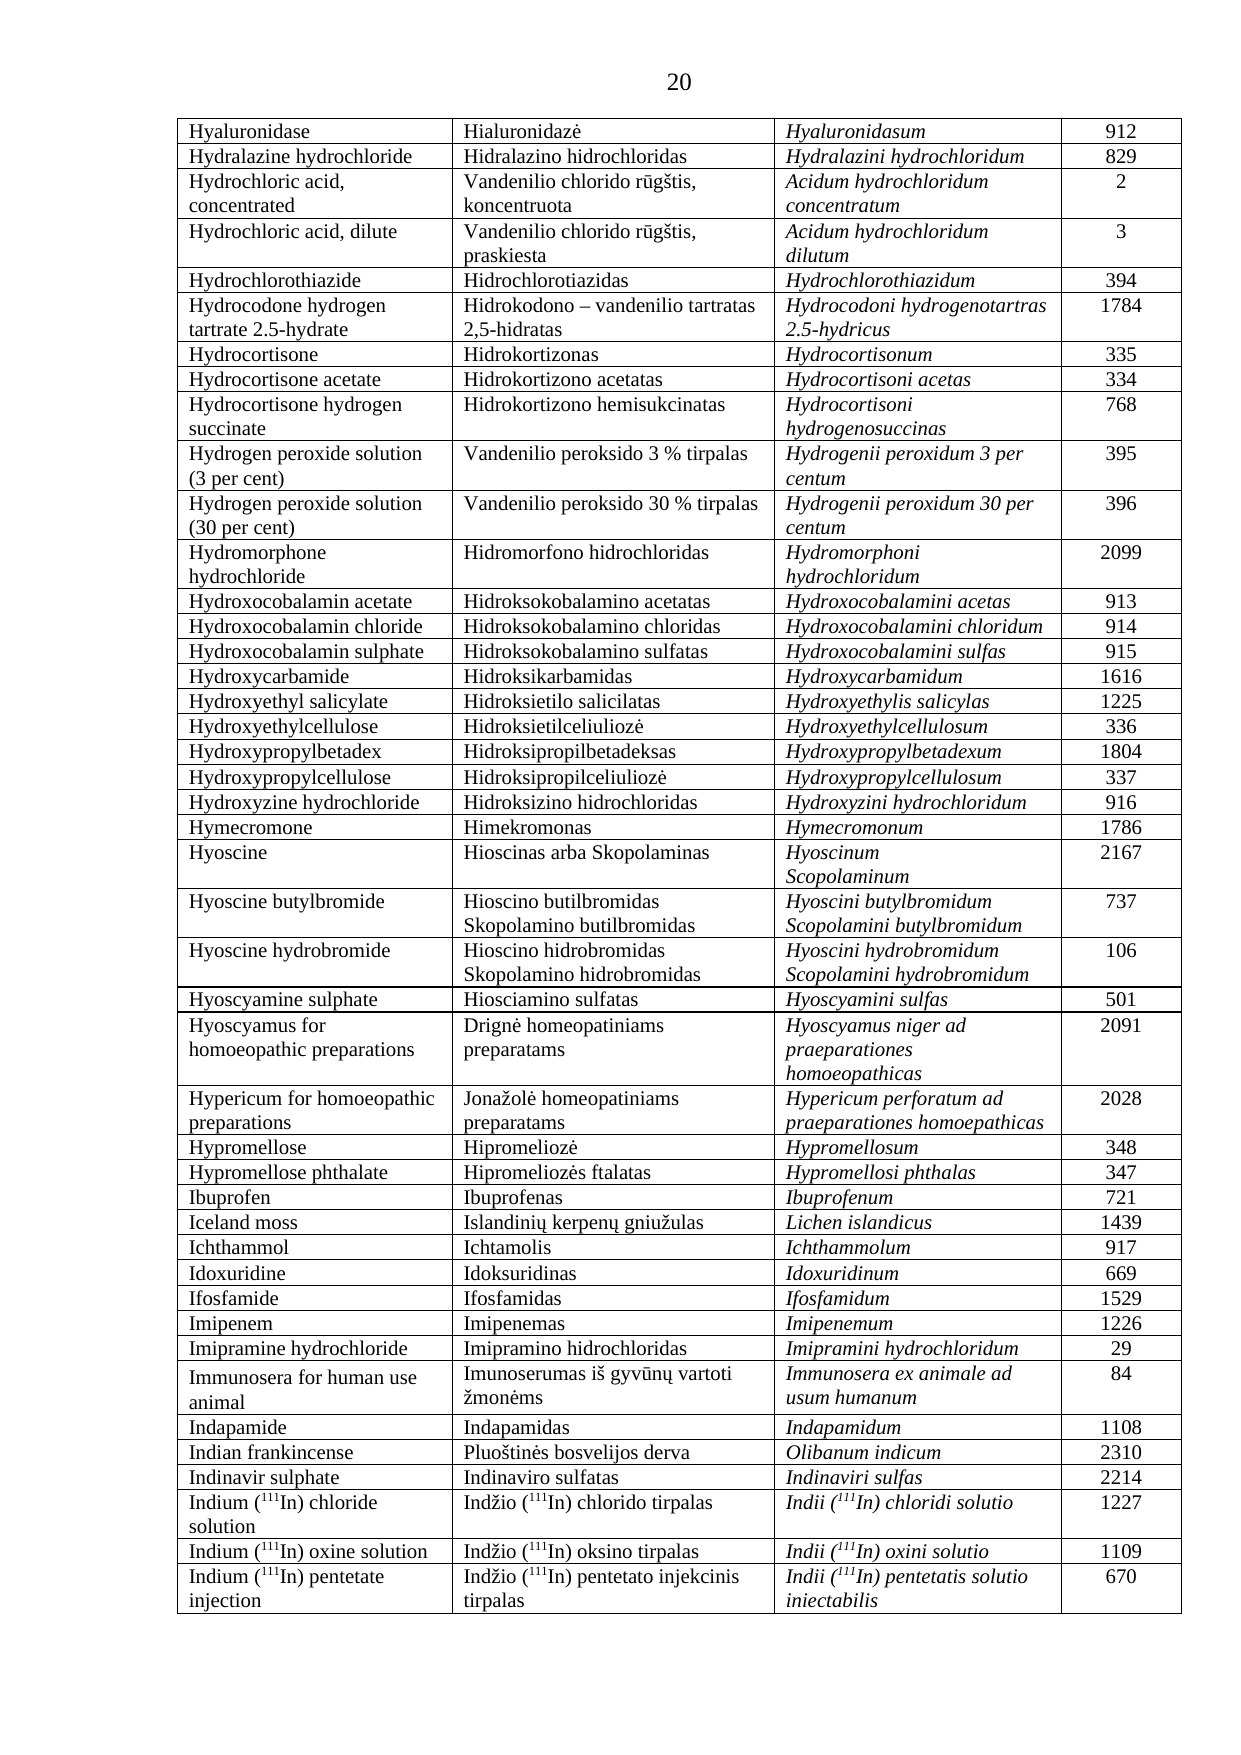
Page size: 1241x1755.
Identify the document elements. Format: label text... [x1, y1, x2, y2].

table_cell Acidum hydrochloridum concentratum [775, 169, 1061, 217]
table_cell 669 [1062, 1260, 1181, 1284]
table_cell 829 [1062, 144, 1181, 168]
table_cell Hidroksietilo salicilatas [453, 689, 774, 713]
table_cell 337 [1062, 765, 1181, 789]
table_cell Hyoscyamus niger ad praeparationes homoeopathicas [775, 1013, 1061, 1085]
table_cell 1804 [1062, 740, 1181, 763]
table_cell Imipenemum [775, 1311, 1061, 1335]
table_cell Hydroxyethylcellulose [178, 714, 452, 738]
table_cell Indii (111In) pentetatis solutio iniectabilis [775, 1564, 1061, 1612]
table_cell Hidrokortizonas [453, 342, 774, 366]
table_cell 2167 [1062, 840, 1181, 888]
table_cell 768 [1062, 392, 1181, 440]
table_cell 914 [1062, 614, 1181, 638]
table_cell Indžio (111In) chlorido tirpalas [453, 1490, 774, 1538]
table_cell 1225 [1062, 689, 1181, 713]
table_cell Iceland moss [178, 1210, 452, 1234]
table_cell Hioscino butilbromidas Skopolamino butilbromidas [453, 889, 774, 937]
table_cell 3 [1062, 219, 1181, 267]
table_cell Hyaluronidasum [775, 119, 1061, 143]
table_cell Hydrochlorothiazidum [775, 268, 1061, 292]
table_cell Hydrocortisone acetate [178, 367, 452, 391]
table_cell Hydroxyethylis salicylas [775, 689, 1061, 713]
table_cell Hyoscinum Scopolaminum [775, 840, 1061, 888]
table_cell 917 [1062, 1235, 1181, 1259]
table_cell Hyoscine butylbromide [178, 889, 452, 937]
table_cell Hyoscine [178, 840, 452, 888]
table_cell Olibanum indicum [775, 1440, 1061, 1464]
table_cell Indapamidum [775, 1415, 1061, 1439]
table_cell Hidroksikarbamidas [453, 664, 774, 688]
table_cell Idoxuridinum [775, 1260, 1061, 1284]
table_cell Hydroxyzine hydrochloride [178, 790, 452, 814]
table_cell Indinaviro sulfatas [453, 1465, 774, 1489]
table_cell Indium (111In) oxine solution [178, 1539, 452, 1563]
table_cell Hyoscini hydrobromidum Scopolamini hydrobromidum [775, 938, 1061, 986]
table_cell Hidroksokobalamino sulfatas [453, 639, 774, 663]
table_cell Hidrochlorotiazidas [453, 268, 774, 292]
table_cell Islandinių kerpenų gniužulas [453, 1210, 774, 1234]
table_cell Indian frankincense [178, 1440, 452, 1464]
table_cell 394 [1062, 268, 1181, 292]
table_cell Hioscinas arba Skopolaminas [453, 840, 774, 888]
table_cell Hydromorphoni hydrochloridum [775, 540, 1061, 588]
table_cell Imipramini hydrochloridum [775, 1336, 1061, 1360]
table_cell Hydrogenii peroxidum 3 per centum [775, 441, 1061, 489]
table_cell 1109 [1062, 1539, 1181, 1563]
table_cell Drignė homeopatiniams preparatams [453, 1013, 774, 1085]
table_cell Indii (111In) oxini solutio [775, 1539, 1061, 1563]
table_cell 1226 [1062, 1311, 1181, 1335]
table_cell Ichthammol [178, 1235, 452, 1259]
table_cell Hypromellosum [775, 1135, 1061, 1159]
table_cell Hydroxocobalamin acetate [178, 589, 452, 613]
table_cell Imipramino hidrochloridas [453, 1336, 774, 1360]
table_cell Hydroxypropylcellulosum [775, 765, 1061, 789]
table_cell 348 [1062, 1135, 1181, 1159]
table_cell Ibuprofen [178, 1185, 452, 1209]
table_cell Hioscino hidrobromidas Skopolamino hidrobromidas [453, 938, 774, 986]
table_cell Jonažolė homeopatiniams preparatams [453, 1086, 774, 1134]
table_cell 1439 [1062, 1210, 1181, 1234]
table_cell Hydrocortisoni hydrogenosuccinas [775, 392, 1061, 440]
table_cell 2310 [1062, 1440, 1181, 1464]
table_cell 1784 [1062, 293, 1181, 341]
table_cell 334 [1062, 367, 1181, 391]
table_cell 2099 [1062, 540, 1181, 588]
table_cell Hydroxocobalamini sulfas [775, 639, 1061, 663]
table_cell Hidroksokobalamino acetatas [453, 589, 774, 613]
table_cell Acidum hydrochloridum dilutum [775, 219, 1061, 267]
table_cell Ifosfamide [178, 1286, 452, 1309]
table_cell 1227 [1062, 1490, 1181, 1538]
table_cell 916 [1062, 790, 1181, 814]
table_cell Ifosfamidas [453, 1286, 774, 1309]
table_cell Hydroxyethylcellulosum [775, 714, 1061, 738]
table_cell 2 [1062, 169, 1181, 217]
table_cell Hydroxycarbamide [178, 664, 452, 688]
table_cell Hydralazini hydrochloridum [775, 144, 1061, 168]
table_cell Hyoscine hydrobromide [178, 938, 452, 986]
table_cell Hydrocortisone hydrogen succinate [178, 392, 452, 440]
table_cell 335 [1062, 342, 1181, 366]
table_cell 915 [1062, 639, 1181, 663]
table_cell Imipramine hydrochloride [178, 1336, 452, 1360]
table_cell Hyaluronidase [178, 119, 452, 143]
table_cell Lichen islandicus [775, 1210, 1061, 1234]
table_cell Hidralazino hidrochloridas [453, 144, 774, 168]
table_cell Hydrochloric acid, concentrated [178, 169, 452, 217]
table_cell Hymecromonum [775, 815, 1061, 839]
table_cell Hidroksizino hidrochloridas [453, 790, 774, 814]
table_cell Hydroxocobalamini acetas [775, 589, 1061, 613]
table_cell Indžio (111In) pentetato injekcinis tirpalas [453, 1564, 774, 1612]
table_cell Hydralazine hydrochloride [178, 144, 452, 168]
table_cell Hydroxocobalamin sulphate [178, 639, 452, 663]
table_cell Hidrokodono – vandenilio tartratas 2,5-hidratas [453, 293, 774, 341]
table_cell Hypromellose [178, 1135, 452, 1159]
table_cell 396 [1062, 491, 1181, 539]
table_cell Hydroxycarbamidum [775, 664, 1061, 688]
table_cell Imipenem [178, 1311, 452, 1335]
table_cell Hypericum for homoeopathic preparations [178, 1086, 452, 1134]
table_cell Hydrocortisone [178, 342, 452, 366]
table_cell Hidroksipropilbetadeksas [453, 740, 774, 763]
table_cell Hydroxypropylcellulose [178, 765, 452, 789]
table_cell 501 [1062, 988, 1181, 1011]
table_cell 2028 [1062, 1086, 1181, 1134]
table_cell 1108 [1062, 1415, 1181, 1439]
table_cell Vandenilio peroksido 3 % tirpalas [453, 441, 774, 489]
table_cell Hyoscyamini sulfas [775, 988, 1061, 1011]
table_cell 2214 [1062, 1465, 1181, 1489]
table_cell 106 [1062, 938, 1181, 986]
table_cell 336 [1062, 714, 1181, 738]
table_cell Idoksuridinas [453, 1260, 774, 1284]
table_cell Hymecromone [178, 815, 452, 839]
table_cell Hydroxyethyl salicylate [178, 689, 452, 713]
table_cell Hydrocodoni hydrogenotartras 2.5-hydricus [775, 293, 1061, 341]
table_cell Hidroksipropilceliuliozė [453, 765, 774, 789]
table_cell Indii (111In) chloridi solutio [775, 1490, 1061, 1538]
table_cell Hydrogenii peroxidum 30 per centum [775, 491, 1061, 539]
table_cell Indinaviri sulfas [775, 1465, 1061, 1489]
table_cell Vandenilio peroksido 30 % tirpalas [453, 491, 774, 539]
table_cell Vandenilio chlorido rūgštis, praskiesta [453, 219, 774, 267]
table_cell Idoxuridine [178, 1260, 452, 1284]
table_cell Hydrocodone hydrogen tartrate 2.5-hydrate [178, 293, 452, 341]
table_cell Hydrogen peroxide solution (30 per cent) [178, 491, 452, 539]
table_cell Vandenilio chlorido rūgštis, koncentruota [453, 169, 774, 217]
table_cell Hipromeliozė [453, 1135, 774, 1159]
table_cell Indinavir sulphate [178, 1465, 452, 1489]
table_cell Hidromorfono hidrochloridas [453, 540, 774, 588]
table_cell 2091 [1062, 1013, 1181, 1085]
table_cell Hyoscyamus for homoeopathic preparations [178, 1013, 452, 1085]
table_cell Himekromonas [453, 815, 774, 839]
table_cell 1616 [1062, 664, 1181, 688]
table_cell Ibuprofenum [775, 1185, 1061, 1209]
table_cell Imipenemas [453, 1311, 774, 1335]
table_cell 29 [1062, 1336, 1181, 1360]
table_cell Hidroksietilceliuliozė [453, 714, 774, 738]
table_cell Indium (111In) pentetate injection [178, 1564, 452, 1612]
table_cell Ichtamolis [453, 1235, 774, 1259]
table_cell Hydroxypropylbetadexum [775, 740, 1061, 763]
table_cell Indapamide [178, 1415, 452, 1439]
table_cell Hypericum perforatum ad praeparationes homoepathicas [775, 1086, 1061, 1134]
table_cell 912 [1062, 119, 1181, 143]
table_cell Hydrogen peroxide solution (3 per cent) [178, 441, 452, 489]
table_cell Hypromellosi phthalas [775, 1160, 1061, 1184]
table_cell Imunoserumas iš gyvūnų vartoti žmonėms [453, 1361, 774, 1414]
table_cell Hialuronidazė [453, 119, 774, 143]
table_cell Hidrokortizono hemisukcinatas [453, 392, 774, 440]
table_cell Immunosera for human use animal [178, 1361, 452, 1414]
table_cell Hydroxocobalamini chloridum [775, 614, 1061, 638]
table_cell Indapamidas [453, 1415, 774, 1439]
table_cell Hiosciamino sulfatas [453, 988, 774, 1011]
table_cell Hydrocortisoni acetas [775, 367, 1061, 391]
table_cell Indžio (111In) oksino tirpalas [453, 1539, 774, 1563]
table_cell Hypromellose phthalate [178, 1160, 452, 1184]
table_cell Hydrochlorothiazide [178, 268, 452, 292]
table_cell Ibuprofenas [453, 1185, 774, 1209]
table_cell Immunosera ex animale ad usum humanum [775, 1361, 1061, 1414]
table_cell Hydroxypropylbetadex [178, 740, 452, 763]
table_cell 347 [1062, 1160, 1181, 1184]
table_cell Hydrocortisonum [775, 342, 1061, 366]
table_cell Pluoštinės bosvelijos derva [453, 1440, 774, 1464]
table_cell Hipromeliozės ftalatas [453, 1160, 774, 1184]
table_cell Hyoscyamine sulphate [178, 988, 452, 1011]
table_cell Ichthammolum [775, 1235, 1061, 1259]
table_cell 737 [1062, 889, 1181, 937]
table_cell 913 [1062, 589, 1181, 613]
table_cell Hydrochloric acid, dilute [178, 219, 452, 267]
table_cell Hidrokortizono acetatas [453, 367, 774, 391]
table_cell 84 [1062, 1361, 1181, 1414]
table_cell Indium (111In) chloride solution [178, 1490, 452, 1538]
table_cell Ifosfamidum [775, 1286, 1061, 1309]
table_cell 670 [1062, 1564, 1181, 1612]
table_cell 721 [1062, 1185, 1181, 1209]
table_cell Hydroxocobalamin chloride [178, 614, 452, 638]
table_cell Hydroxyzini hydrochloridum [775, 790, 1061, 814]
table_cell 395 [1062, 441, 1181, 489]
table_cell Hyoscini butylbromidum Scopolamini butylbromidum [775, 889, 1061, 937]
table_cell Hydromorphone hydrochloride [178, 540, 452, 588]
table_cell Hidroksokobalamino chloridas [453, 614, 774, 638]
table_cell 1786 [1062, 815, 1181, 839]
table_cell 1529 [1062, 1286, 1181, 1309]
